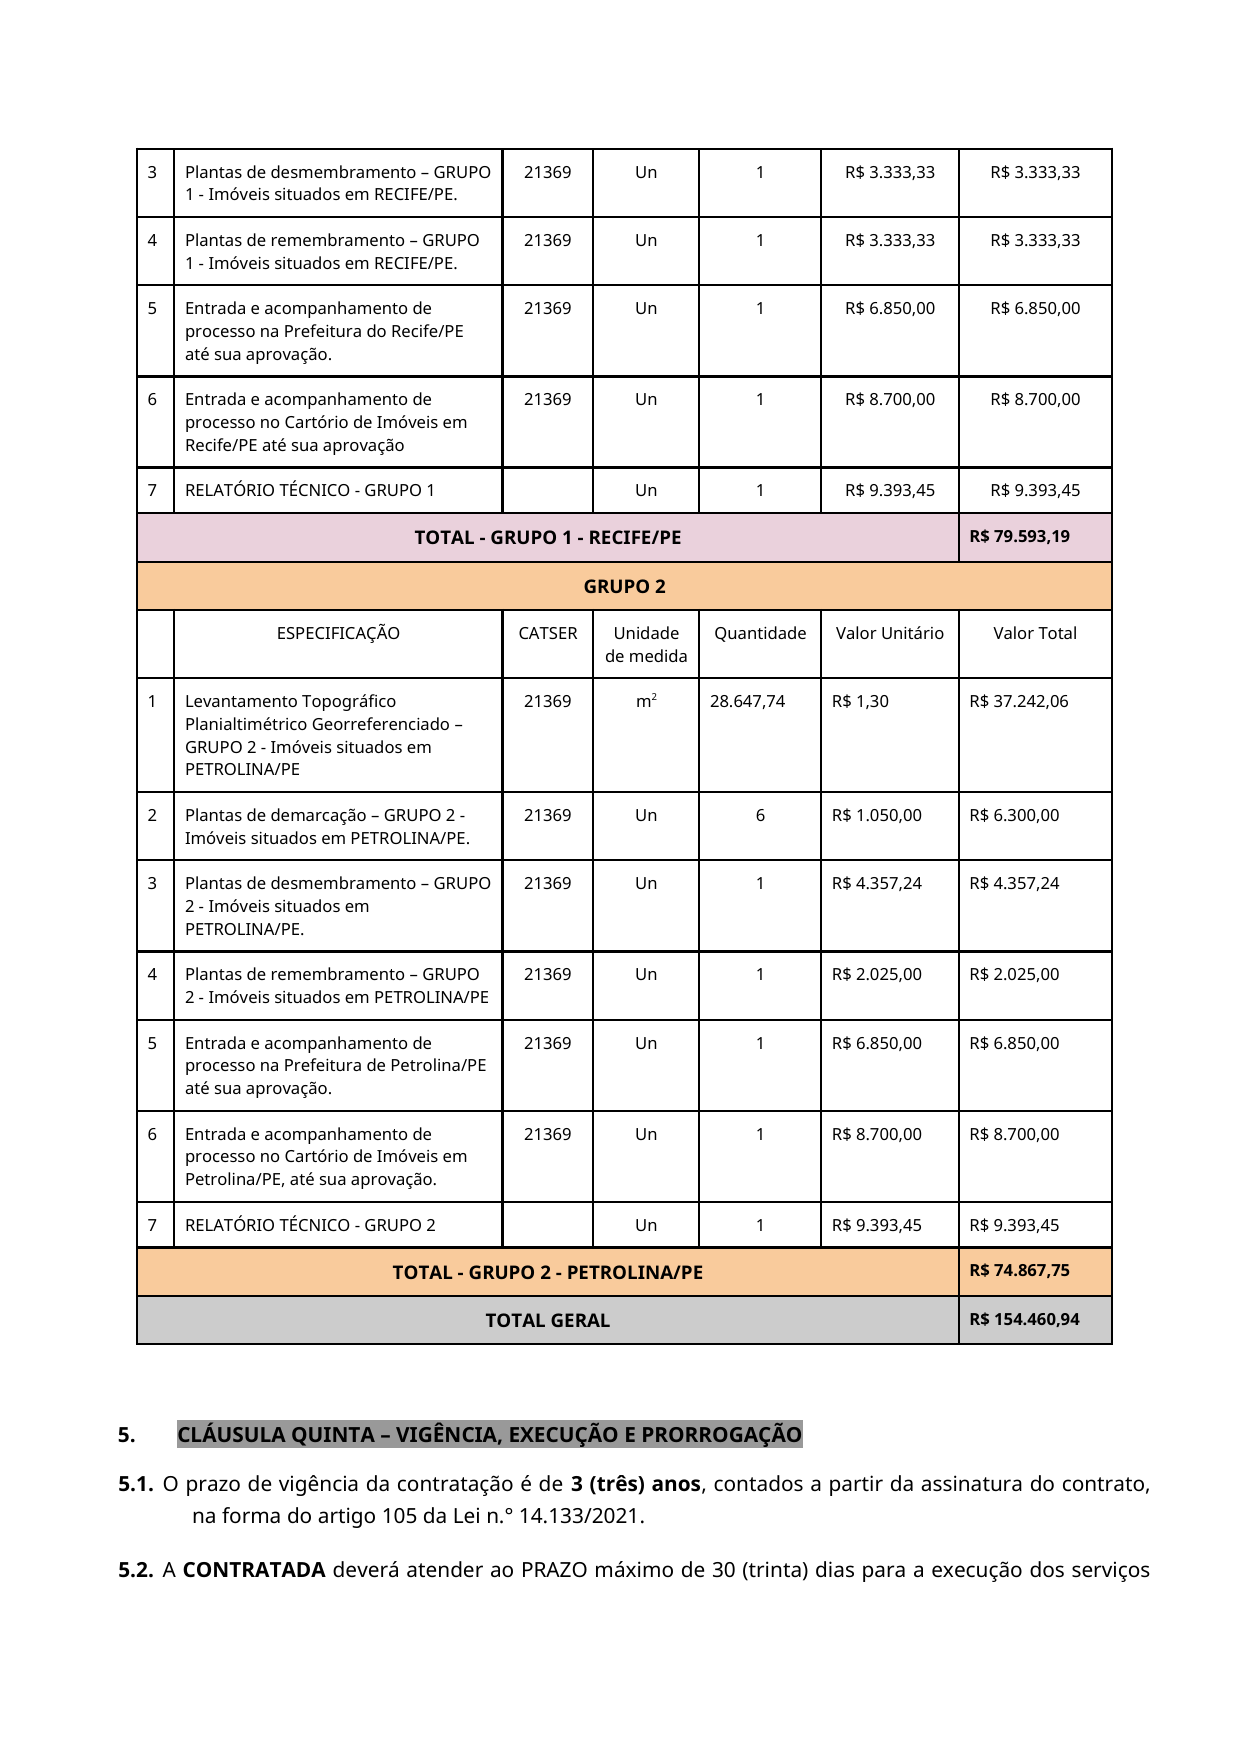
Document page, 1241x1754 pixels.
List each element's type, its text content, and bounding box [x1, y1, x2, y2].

table_cell R$ 8.700,00 [960, 1112, 1111, 1201]
list O prazo de vigência da contratação é de 3 (três) anos, contados a partir da assinatura do contrato, na forma do artigo 105 da Lei n.° 14.133/2021. [118, 1469, 1152, 1530]
table_cell 1 [700, 378, 820, 466]
table_cell 1 [700, 1021, 820, 1110]
table_cell R$ 3.333,33 [960, 218, 1111, 284]
table_cell RELATÓRIO TÉCNICO - GRUPO 2 [175, 1203, 501, 1246]
table_cell R$ 74.867,75 [960, 1249, 1111, 1295]
table_cell Un [594, 861, 698, 950]
table_cell R$ 2.025,00 [822, 953, 958, 1019]
table_cell 4 [138, 218, 173, 284]
table_cell Un [594, 378, 698, 466]
table_cell 7 [138, 469, 173, 512]
table_cell RELATÓRIO TÉCNICO - GRUPO 1 [175, 469, 501, 512]
list CLÁUSULA QUINTA – VIGÊNCIA, EXECUÇÃO E PRORROGAÇÃO [118, 1420, 1152, 1448]
table_cell Un [594, 150, 698, 216]
table_cell [504, 469, 592, 512]
table_cell R$ 2.025,00 [960, 953, 1111, 1019]
table_cell Plantas de desmembramento – GRUPO 1 - Imóveis situados em RECIFE/PE. [175, 150, 501, 216]
table_cell GRUPO 2 [138, 563, 1111, 609]
table_cell 1 [700, 218, 820, 284]
table_cell Un [594, 286, 698, 375]
table_cell R$ 1,30 [822, 679, 958, 791]
table_cell ESPECIFICAÇÃO [175, 611, 501, 677]
table_cell R$ 8.700,00 [822, 1112, 958, 1201]
table_cell R$ 3.333,33 [822, 218, 958, 284]
table_cell 1 [700, 1203, 820, 1246]
table_cell m2 [594, 679, 698, 791]
table_cell Un [594, 469, 698, 512]
table_cell 1 [138, 679, 173, 791]
table_cell Un [594, 1203, 698, 1246]
table_cell Levantamento Topográfico Planialtimétrico Georreferenciado – GRUPO 2 - Imóveis situados em PETROLINA/PE [175, 679, 501, 791]
table_cell R$ 6.850,00 [822, 286, 958, 375]
table_cell Valor Total [960, 611, 1111, 677]
table_cell R$ 3.333,33 [822, 150, 958, 216]
table_cell 5 [138, 286, 173, 375]
table_cell R$ 9.393,45 [960, 1203, 1111, 1246]
table_cell [504, 1203, 592, 1246]
table_cell R$ 6.850,00 [960, 1021, 1111, 1110]
table_cell Un [594, 218, 698, 284]
table_cell Un [594, 1021, 698, 1110]
table_cell 1 [700, 286, 820, 375]
table_cell 21369 [504, 953, 592, 1019]
table_cell 21369 [504, 218, 592, 284]
table_cell 6 [138, 378, 173, 466]
table_cell R$ 6.850,00 [822, 1021, 958, 1110]
table_cell 1 [700, 1112, 820, 1201]
table_cell R$ 6.850,00 [960, 286, 1111, 375]
table_cell R$ 9.393,45 [822, 469, 958, 512]
table_cell Entrada e acompanhamento de processo na Prefeitura do Recife/PE até sua aprovação. [175, 286, 501, 375]
table_cell Plantas de desmembramento – GRUPO 2 - Imóveis situados em PETROLINA/PE. [175, 861, 501, 950]
table_cell Plantas de remembramento – GRUPO 2 - Imóveis situados em PETROLINA/PE [175, 953, 501, 1019]
table_cell 1 [700, 861, 820, 950]
table_cell TOTAL GERAL [138, 1297, 958, 1343]
table_cell Entrada e acompanhamento de processo na Prefeitura de Petrolina/PE até sua aprovação. [175, 1021, 501, 1110]
table_cell 1 [700, 469, 820, 512]
table_cell [138, 611, 173, 677]
table_cell 7 [138, 1203, 173, 1246]
list A CONTRATADA deverá atender ao PRAZO máximo de 30 (trinta) dias para a execução dos serviços [118, 1555, 1152, 1583]
table_cell R$ 4.357,24 [960, 861, 1111, 950]
table_cell R$ 8.700,00 [960, 378, 1111, 466]
table_cell 21369 [504, 793, 592, 859]
table_cell CATSER [504, 611, 592, 677]
table_cell Unidade de medida [594, 611, 698, 677]
table_cell 21369 [504, 1112, 592, 1201]
table_cell 21369 [504, 378, 592, 466]
table_cell R$ 79.593,19 [960, 514, 1111, 561]
table_cell 28.647,74 [700, 679, 820, 791]
table_cell 4 [138, 953, 173, 1019]
table_cell Valor Unitário [822, 611, 958, 677]
table_cell R$ 6.300,00 [960, 793, 1111, 859]
table_cell TOTAL - GRUPO 2 - PETROLINA/PE [138, 1249, 958, 1295]
table_cell Un [594, 953, 698, 1019]
table_cell TOTAL - GRUPO 1 - RECIFE/PE [138, 514, 958, 561]
table_cell R$ 9.393,45 [960, 469, 1111, 512]
table_cell 3 [138, 861, 173, 950]
table_cell 6 [138, 1112, 173, 1201]
table_cell R$ 4.357,24 [822, 861, 958, 950]
table_cell R$ 37.242,06 [960, 679, 1111, 791]
table_cell Un [594, 793, 698, 859]
table_cell R$ 8.700,00 [822, 378, 958, 466]
table_cell Plantas de demarcação – GRUPO 2 - Imóveis situados em PETROLINA/PE. [175, 793, 501, 859]
table_cell 21369 [504, 679, 592, 791]
table_cell Entrada e acompanhamento de processo no Cartório de Imóveis em Petrolina/PE, até sua aprovação. [175, 1112, 501, 1201]
table_cell R$ 1.050,00 [822, 793, 958, 859]
table_cell 1 [700, 953, 820, 1019]
table_cell 3 [138, 150, 173, 216]
table_cell 21369 [504, 1021, 592, 1110]
table_cell 21369 [504, 150, 592, 216]
table_cell 2 [138, 793, 173, 859]
table_cell R$ 154.460,94 [960, 1297, 1111, 1343]
table_cell R$ 3.333,33 [960, 150, 1111, 216]
table_cell 21369 [504, 861, 592, 950]
table_cell Quantidade [700, 611, 820, 677]
table_cell R$ 9.393,45 [822, 1203, 958, 1246]
table_cell Entrada e acompanhamento de processo no Cartório de Imóveis em Recife/PE até sua aprovação [175, 378, 501, 466]
table_cell 21369 [504, 286, 592, 375]
table_cell Un [594, 1112, 698, 1201]
table_cell 6 [700, 793, 820, 859]
table_cell Plantas de remembramento – GRUPO 1 - Imóveis situados em RECIFE/PE. [175, 218, 501, 284]
table_cell 5 [138, 1021, 173, 1110]
table_cell 1 [700, 150, 820, 216]
